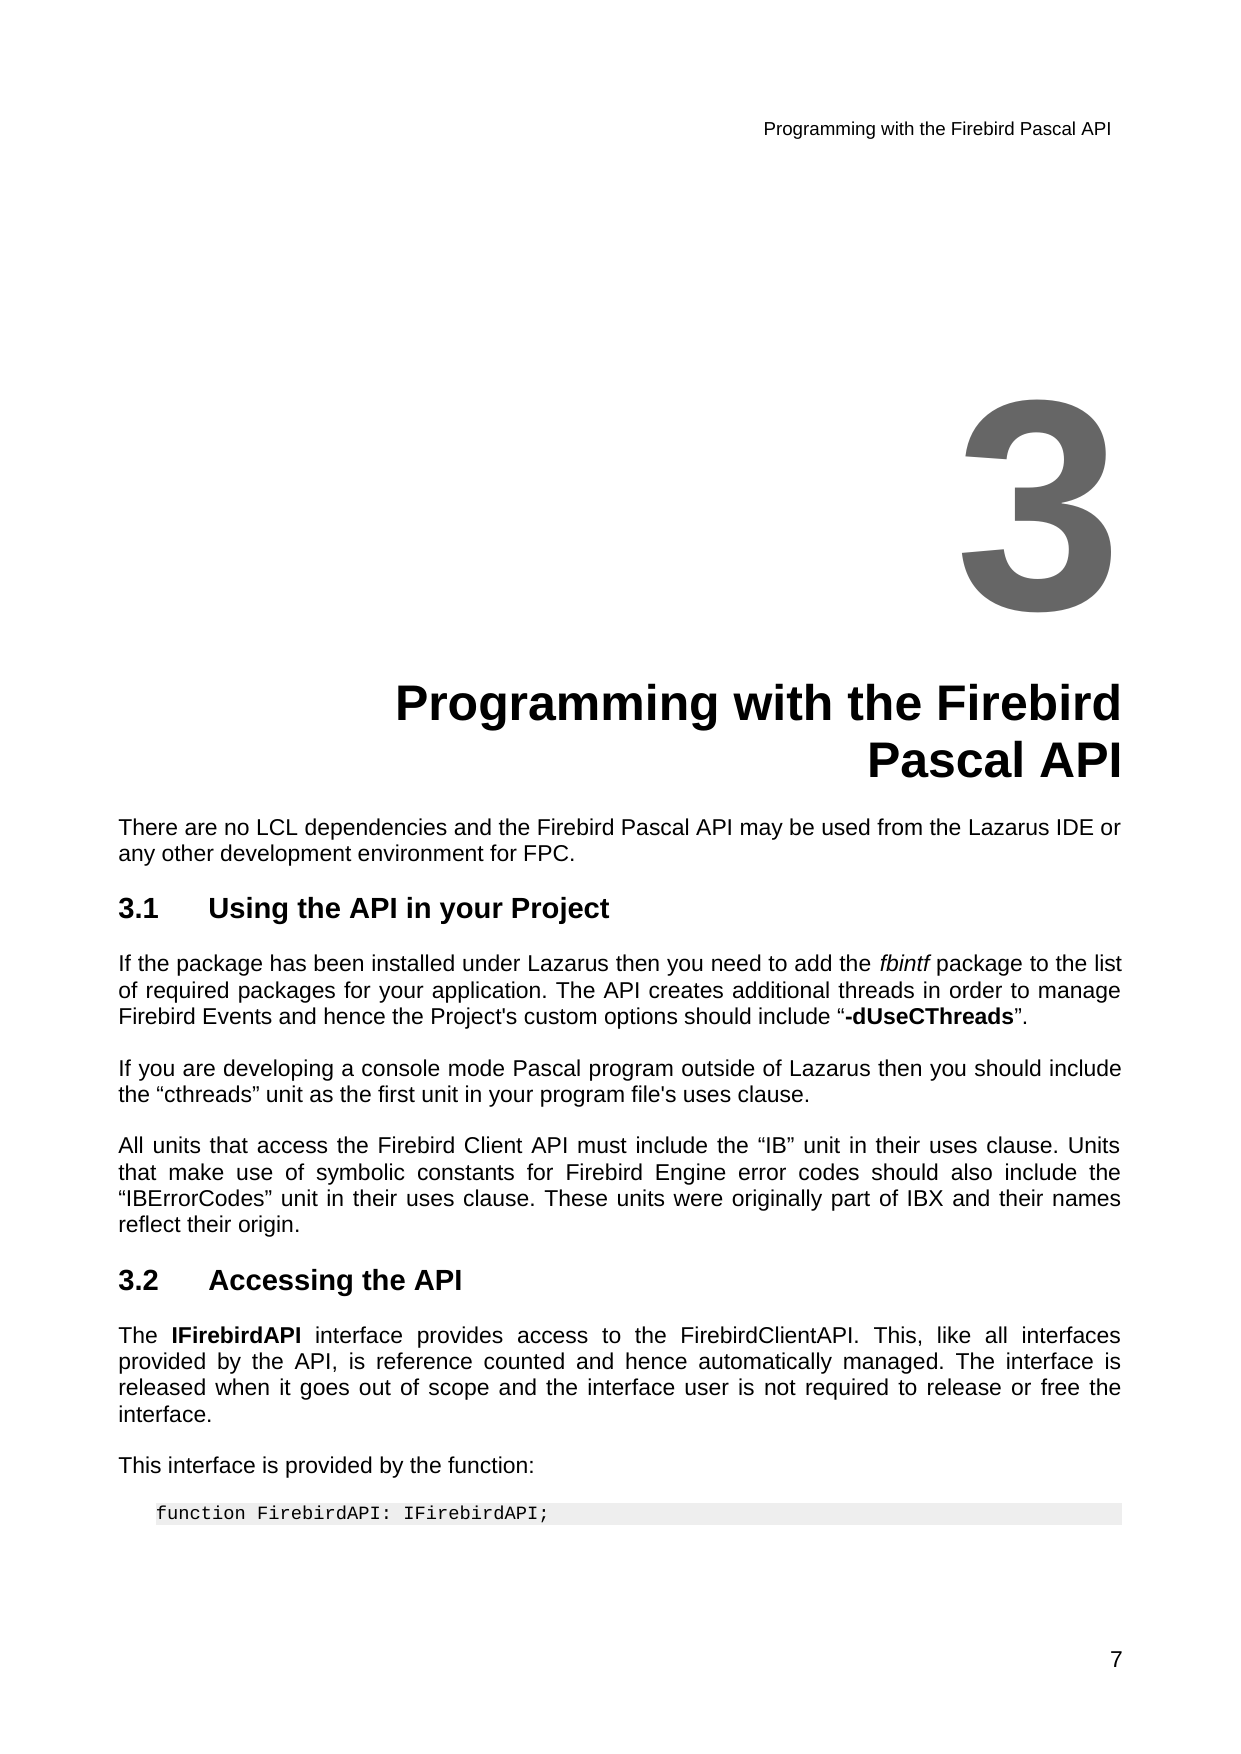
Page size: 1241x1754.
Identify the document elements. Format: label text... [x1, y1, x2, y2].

text This interface is provided by the function: [118, 1452, 1122, 1478]
text function FirebirdAPI: IFirebirdAPI; [156, 1503, 1122, 1525]
text All units that access the Firebird Client API must include the “IB” unit in their uses clause. Units that make use of symbolic constants for Firebird Engine error codes should also include the “IBErrorCodes” unit in their uses clause. These units were originally part of IBX and their names reflect their origin. [118, 1132, 1122, 1238]
subtitle Programming with the Firebird Pascal API [81, 328, 1122, 788]
subtitle Accessing the API [118, 1263, 1122, 1296]
text There are no LCL dependencies and the Firebird Pascal API may be used from the Lazarus IDE or any other development environment for FPC. [118, 814, 1122, 866]
text If the package has been installed under Lazarus then you need to add the fbintf package to the list of required packages for your application. The API creates additional threads in order to manage Firebird Events and hence the Project's custom options should include “-dUseCThreads”. [118, 950, 1122, 1029]
subtitle Using the API in your Project [118, 891, 1122, 925]
text If you are developing a console mode Pascal program outside of Lazarus then you should include the “cthreads” unit as the first unit in your program file's uses clause. [118, 1054, 1122, 1107]
text The IFirebirdAPI interface provides access to the FirebirdClientAPI. This, like all interfaces provided by the API, is reference counted and hence automatically managed. The interface is released when it goes out of scope and the interface user is not required to release or free the interface. [118, 1322, 1122, 1427]
